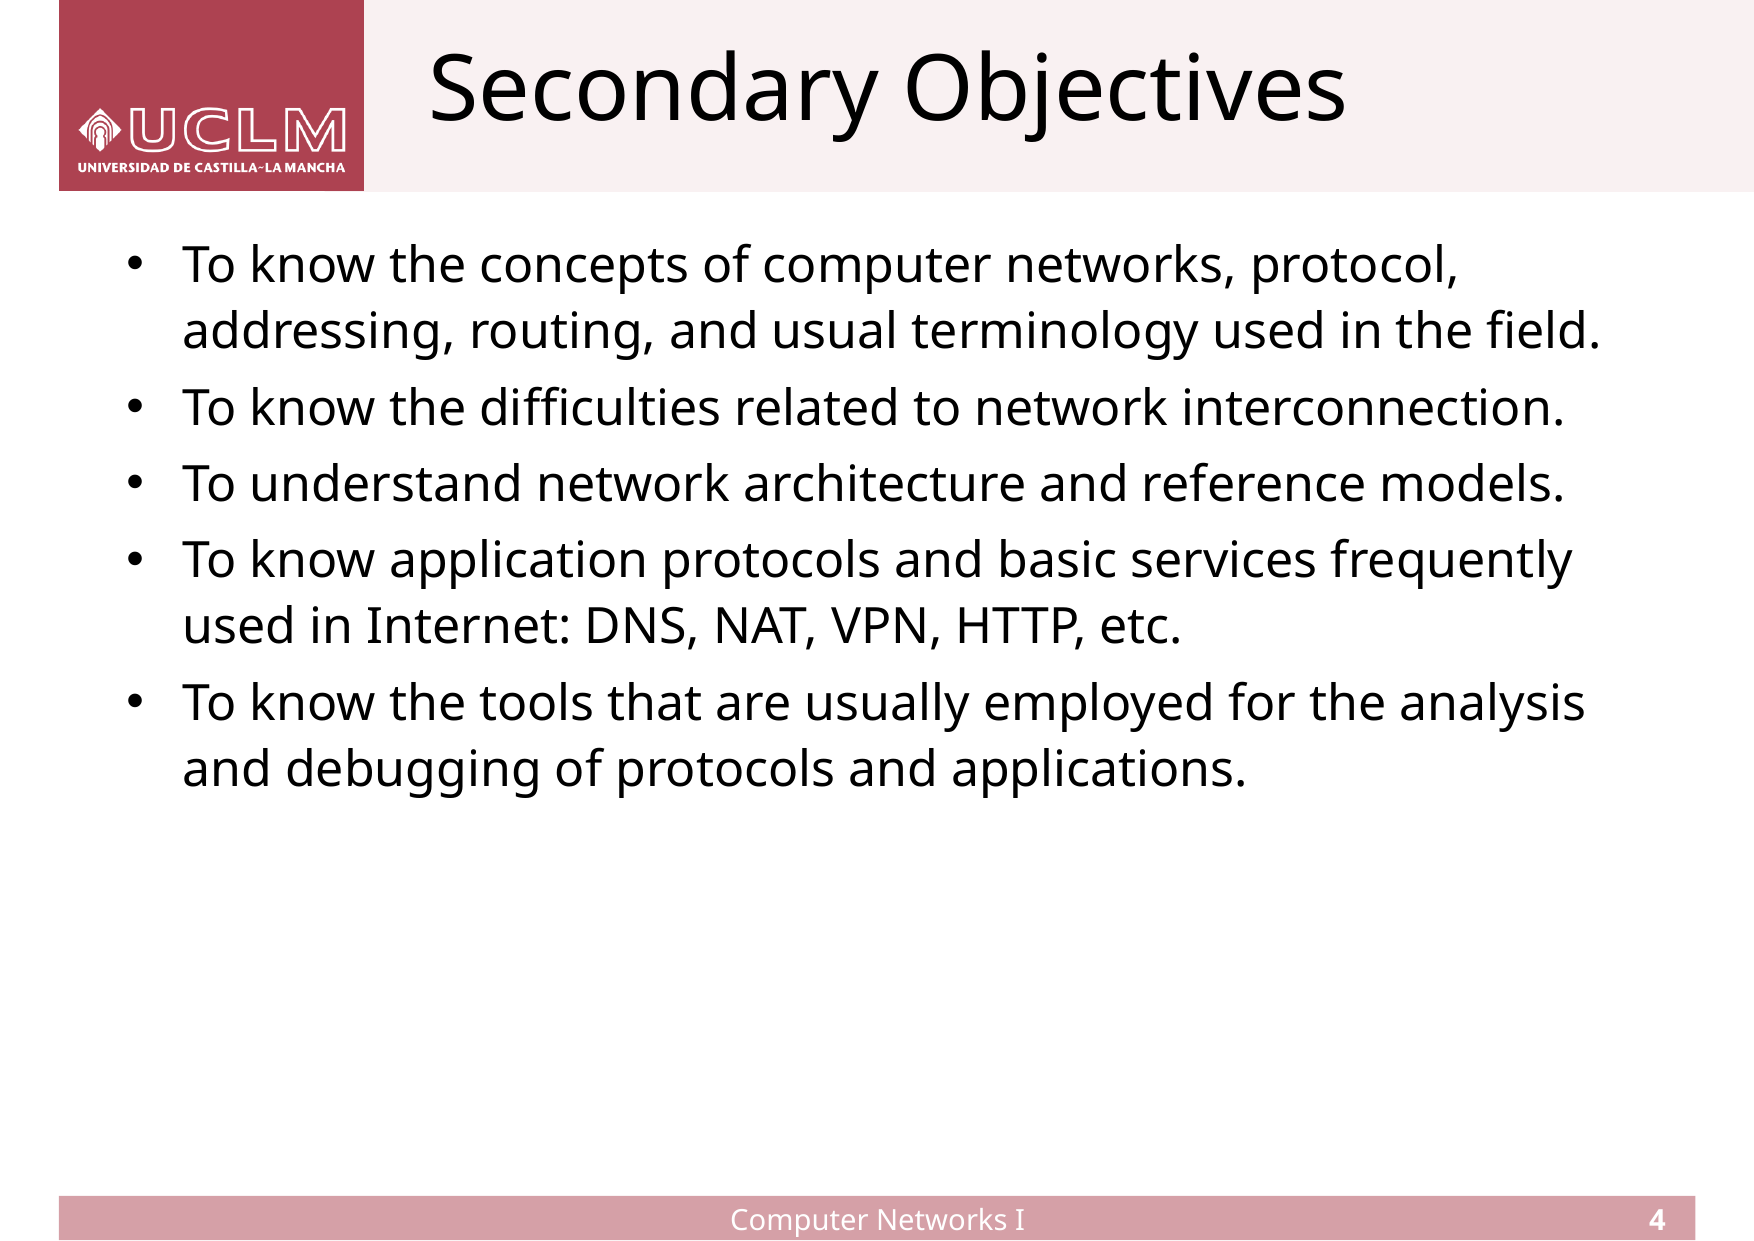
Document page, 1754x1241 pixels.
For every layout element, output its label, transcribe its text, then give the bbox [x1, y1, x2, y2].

picture [59, 0, 364, 191]
slide_number [1257, 1200, 1666, 1236]
list To know the concepts of computer networks, protocol, addressing, routing, and usual terminology used in the field. To know the difficulties related to network interconnection. To understand network architecture and reference models. To know application protocols and basic services frequently used in Internet: DNS, NAT, VPN, HTTP, etc. To know the tools that are usually employed for the analysis and debugging of protocols and applications. [126, 226, 1624, 932]
footer Computer Networks I [599, 1200, 1156, 1236]
title Secondary Objectives [413, 0, 1667, 206]
